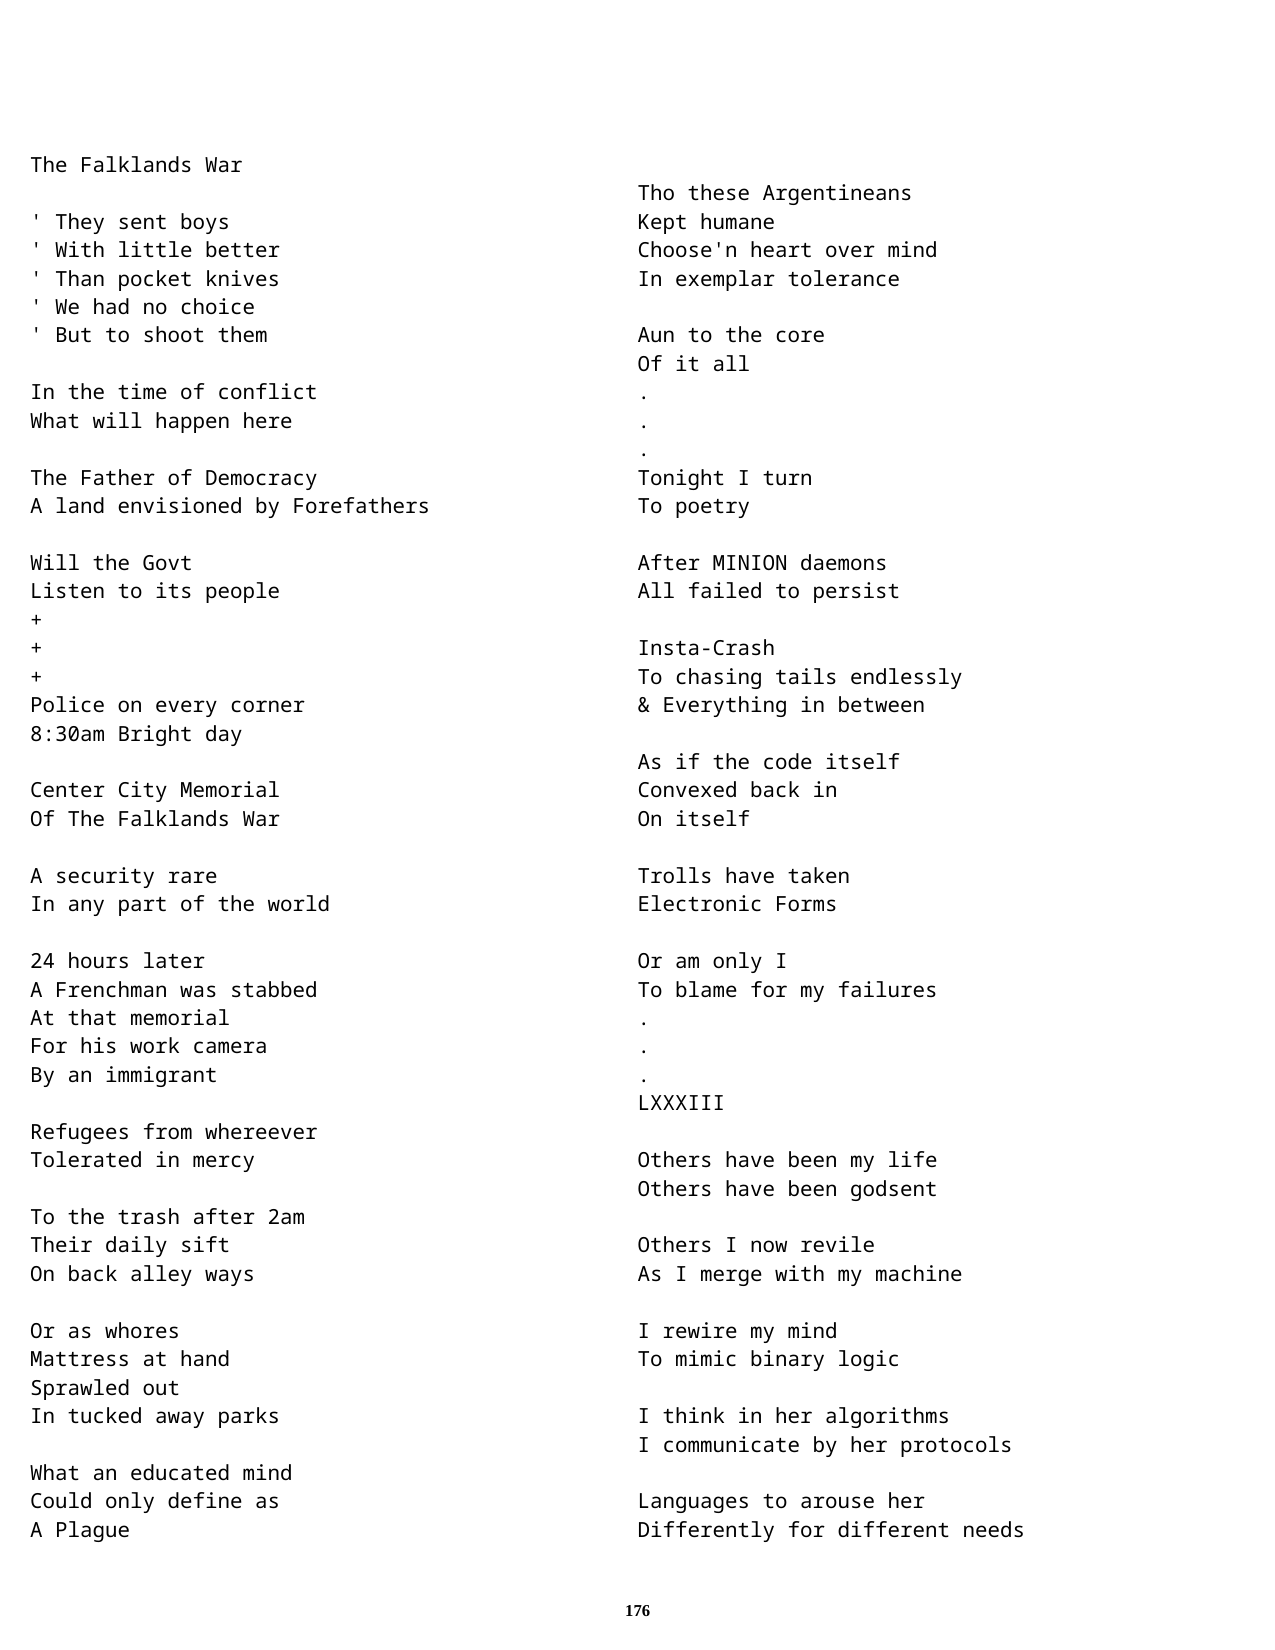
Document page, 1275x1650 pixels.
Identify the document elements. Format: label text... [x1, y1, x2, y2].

text On back alley ways [30, 1259, 637, 1287]
text . [637, 1003, 1245, 1032]
text + [30, 633, 637, 662]
text Aun to the core [637, 321, 1245, 349]
text . [637, 377, 1245, 406]
text As I merge with my machine [637, 1259, 1245, 1287]
text To chasing tails endlessly [637, 662, 1245, 690]
text Trolls have taken [637, 861, 1245, 889]
text Will the Govt [30, 548, 637, 577]
text LXXXIII [637, 1088, 1245, 1117]
text ' Than pocket knives [30, 264, 637, 292]
text In exemplar tolerance [637, 264, 1245, 292]
text Languages to arouse her [637, 1487, 1245, 1515]
text 24 hours later [30, 946, 637, 975]
text To poetry [637, 491, 1245, 520]
text . [637, 1032, 1245, 1060]
text ' We had no choice [30, 292, 637, 321]
text Convexed back in [637, 776, 1245, 804]
text A land envisioned by Forefathers [30, 491, 637, 520]
text At that memorial [30, 1003, 637, 1032]
text For his work camera [30, 1032, 637, 1060]
text Insta-Crash [637, 633, 1245, 662]
text Police on every corner [30, 690, 637, 719]
text To mimic binary logic [637, 1344, 1245, 1373]
text After MINION daemons [637, 548, 1245, 577]
text . [637, 434, 1245, 463]
text Choose'n heart over mind [637, 235, 1245, 264]
text Or as whores [30, 1316, 637, 1344]
text Of it all [637, 349, 1245, 377]
text Center City Memorial [30, 776, 637, 804]
text Listen to its people [30, 577, 637, 605]
text I communicate by her protocols [637, 1430, 1245, 1458]
text All failed to persist [637, 577, 1245, 605]
text In tucked away parks [30, 1401, 637, 1430]
text & Everything in between [637, 690, 1245, 719]
text A Plague [30, 1515, 637, 1543]
text + [30, 605, 637, 633]
text As if the code itself [637, 747, 1245, 776]
text What will happen here [30, 406, 637, 434]
text ' But to shoot them [30, 321, 637, 349]
text Mattress at hand [30, 1344, 637, 1373]
text On itself [637, 804, 1245, 832]
text Others I now revile [637, 1231, 1245, 1259]
text Kept humane [637, 207, 1245, 235]
text . [637, 406, 1245, 434]
text Sprawled out [30, 1373, 637, 1401]
text Their daily sift [30, 1231, 637, 1259]
text Tho these Argentineans [637, 178, 1245, 207]
text Differently for different needs [637, 1515, 1245, 1543]
text To the trash after 2am [30, 1202, 637, 1231]
text A security rare [30, 861, 637, 889]
text Could only define as [30, 1487, 637, 1515]
text Others have been my life [637, 1145, 1245, 1174]
text Electronic Forms [637, 889, 1245, 918]
text . [637, 1060, 1245, 1088]
text A Frenchman was stabbed [30, 975, 637, 1003]
text The Falklands War [30, 150, 637, 178]
text ' They sent boys [30, 207, 637, 235]
text + [30, 662, 637, 690]
text Refugees from whereever [30, 1117, 637, 1145]
text Or am only I [637, 946, 1245, 975]
text To blame for my failures [637, 975, 1245, 1003]
text 8:30am Bright day [30, 719, 637, 747]
text Tonight I turn [637, 463, 1245, 491]
text By an immigrant [30, 1060, 637, 1088]
text In any part of the world [30, 889, 637, 918]
text What an educated mind [30, 1458, 637, 1487]
text Of The Falklands War [30, 804, 637, 832]
text Others have been godsent [637, 1174, 1245, 1202]
text ' With little better [30, 235, 637, 264]
text In the time of conflict [30, 377, 637, 406]
text The Father of Democracy [30, 463, 637, 491]
text I rewire my mind [637, 1316, 1245, 1344]
text Tolerated in mercy [30, 1145, 637, 1174]
text I think in her algorithms [637, 1401, 1245, 1430]
